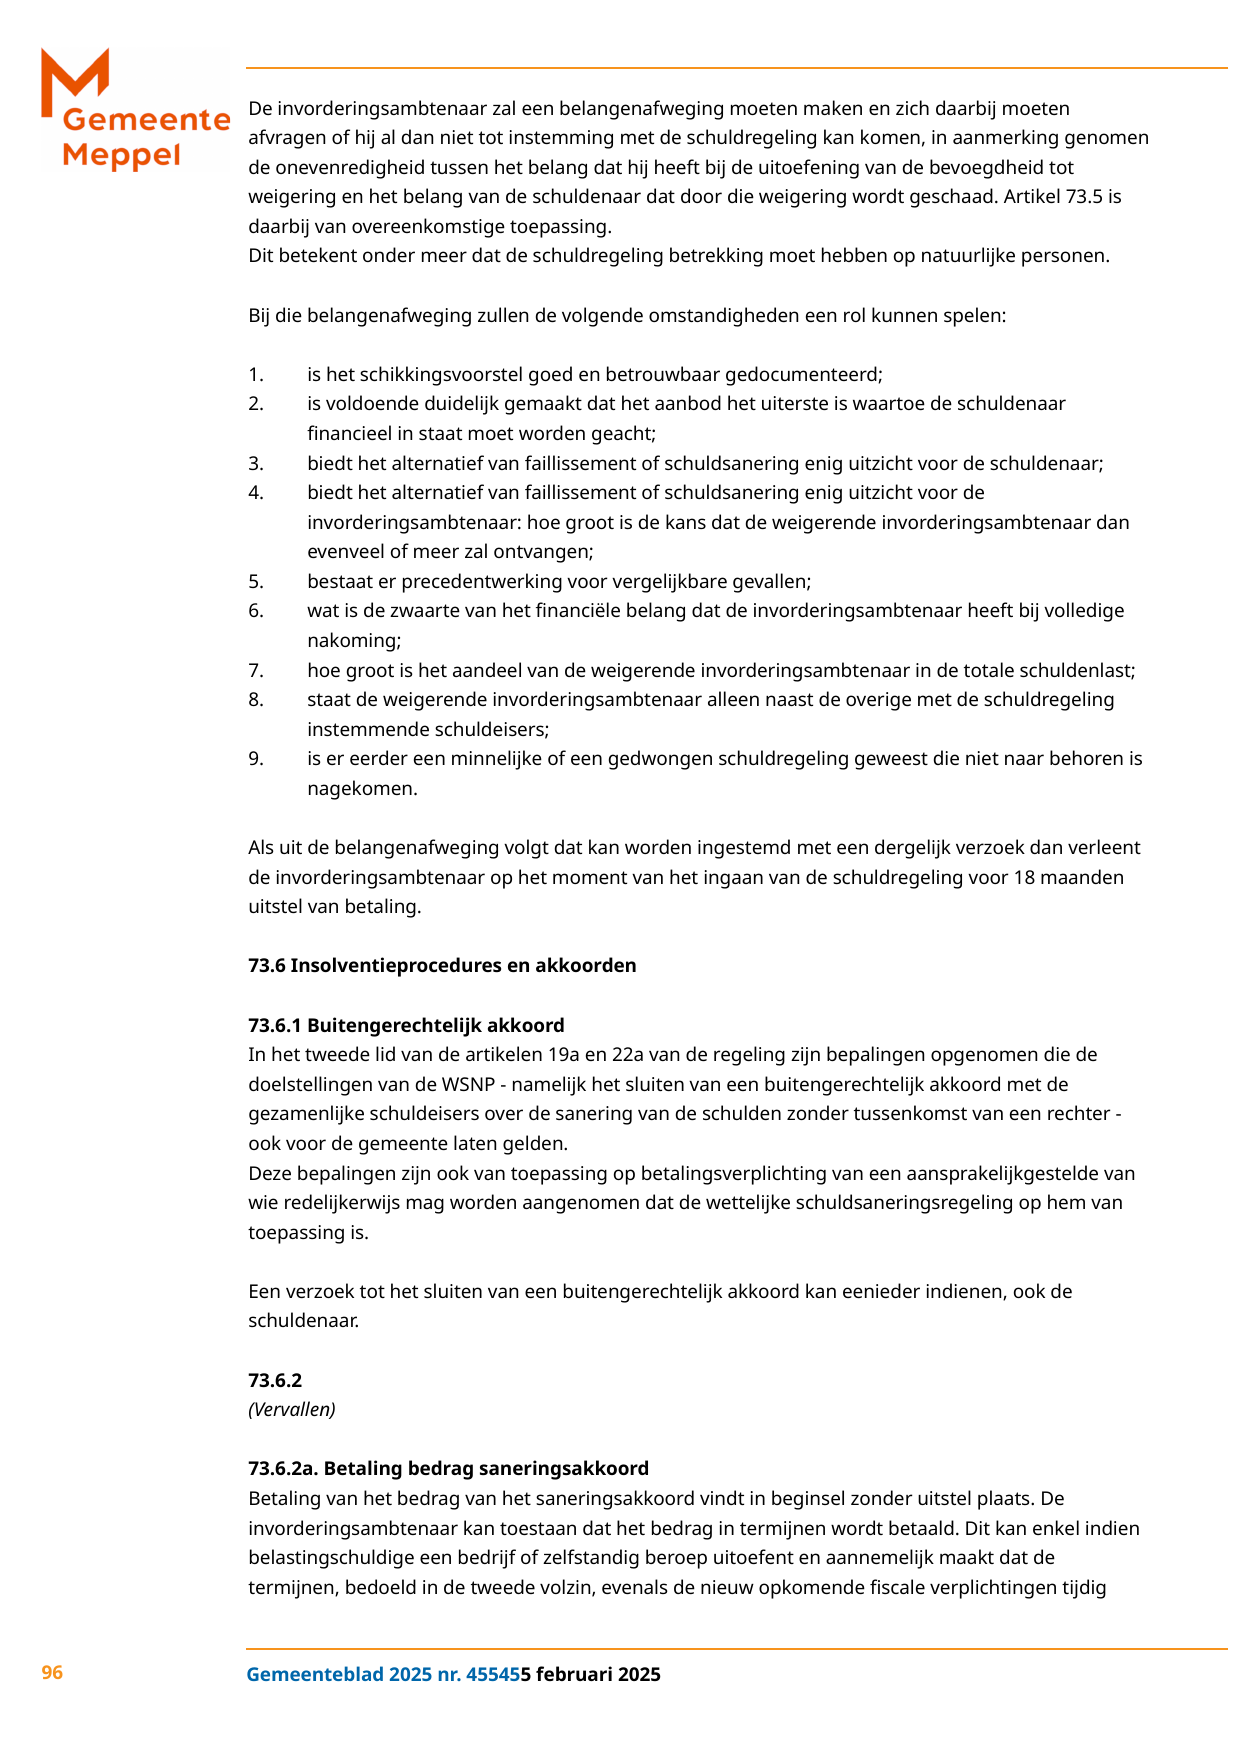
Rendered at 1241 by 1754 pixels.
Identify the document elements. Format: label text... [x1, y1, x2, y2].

text 73.6 Insolventieprocedures en akkoorden [248, 953, 1152, 978]
text 73.6.1 Buitengerechtelijk akkoord [248, 1012, 1152, 1038]
list biedt het alternatief van faillissement of schuldsanering enig uitzicht voor de schuldenaar; [248, 450, 1152, 476]
text De invorderingsambtenaar zal een belangenafweging moeten maken en zich daarbij moeten afvragen of hij al dan niet tot instemming met de schuldregeling kan komen, in aanmerking genomen de onevenredigheid tussen het belang dat hij heeft bij de uitoefening van de bevoegdheid tot weigering en het belang van de schuldenaar dat door die weigering wordt geschaad. Artikel 73.5 is daarbij van overeenkomstige toepassing. [248, 95, 1152, 239]
list staat de weigerende invorderingsambtenaar alleen naast de overige met de schuldregeling instemmende schuldeisers; [248, 686, 1152, 742]
text (Vervallen) [248, 1396, 1152, 1422]
list is het schikkingsvoorstel goed en betrouwbaar gedocumenteerd; [248, 361, 1152, 387]
list biedt het alternatief van faillissement of schuldsanering enig uitzicht voor de invorderingsambtenaar: hoe groot is de kans dat de weigerende invorderingsambtenaar dan evenveel of meer zal ontvangen; [248, 479, 1152, 564]
list wat is de zwaarte van het financiële belang dat de invorderingsambtenaar heeft bij volledige nakoming; [248, 598, 1152, 653]
text Een verzoek tot het sluiten van een buitengerechtelijk akkoord kan eenieder indienen, ook de schuldenaar. [248, 1278, 1152, 1333]
text Deze bepalingen zijn ook van toepassing op betalingsverplichting van een aansprakelijkgestelde van wie redelijkerwijs mag worden aangenomen dat de wettelijke schuldsaneringsregeling op hem van toepassing is. [248, 1160, 1152, 1245]
text Betaling van het bedrag van het saneringsakkoord vindt in beginsel zonder uitstel plaats. De invorderingsambtenaar kan toestaan dat het bedrag in termijnen wordt betaald. Dit kan enkel indien belastingschuldige een bedrijf of zelfstandig beroep uitoefent en aannemelijk maakt dat de termijnen, bedoeld in de tweede volzin, evenals de nieuw opkomende fiscale verplichtingen tijdig [248, 1485, 1152, 1600]
list is voldoende duidelijk gemaakt dat het aanbod het uiterste is waartoe de schuldenaar financieel in staat moet worden geacht; [248, 391, 1152, 446]
text Als uit de belangenafweging volgt dat kan worden ingestemd met een dergelijk verzoek dan verleent de invorderingsambtenaar op het moment van het ingaan van de schuldregeling voor 18 maanden uitstel van betaling. [248, 834, 1152, 919]
picture [41, 47, 231, 172]
text Bij die belangenafweging zullen de volgende omstandigheden een rol kunnen spelen: [248, 302, 1152, 328]
list hoe groot is het aandeel van de weigerende invorderingsambtenaar in de totale schuldenlast; [248, 657, 1152, 683]
text 73.6.2 [248, 1367, 1152, 1393]
list bestaat er precedentwerking voor vergelijkbare gevallen; [248, 568, 1152, 594]
text 73.6.2a. Betaling bedrag saneringsakkoord [248, 1456, 1152, 1481]
list is er eerder een minnelijke of een gedwongen schuldregeling geweest die niet naar behoren is nagekomen. [248, 746, 1152, 801]
text Dit betekent onder meer dat de schuldregeling betrekking moet hebben op natuurlijke personen. [248, 243, 1152, 268]
text In het tweede lid van de artikelen 19a en 22a van de regeling zijn bepalingen opgenomen die de doelstellingen van de WSNP - namelijk het sluiten van een buitengerechtelijk akkoord met de gezamenlijke schuldeisers over de sanering van de schulden zonder tussenkomst van een rechter - ook voor de gemeente laten gelden. [248, 1041, 1152, 1156]
